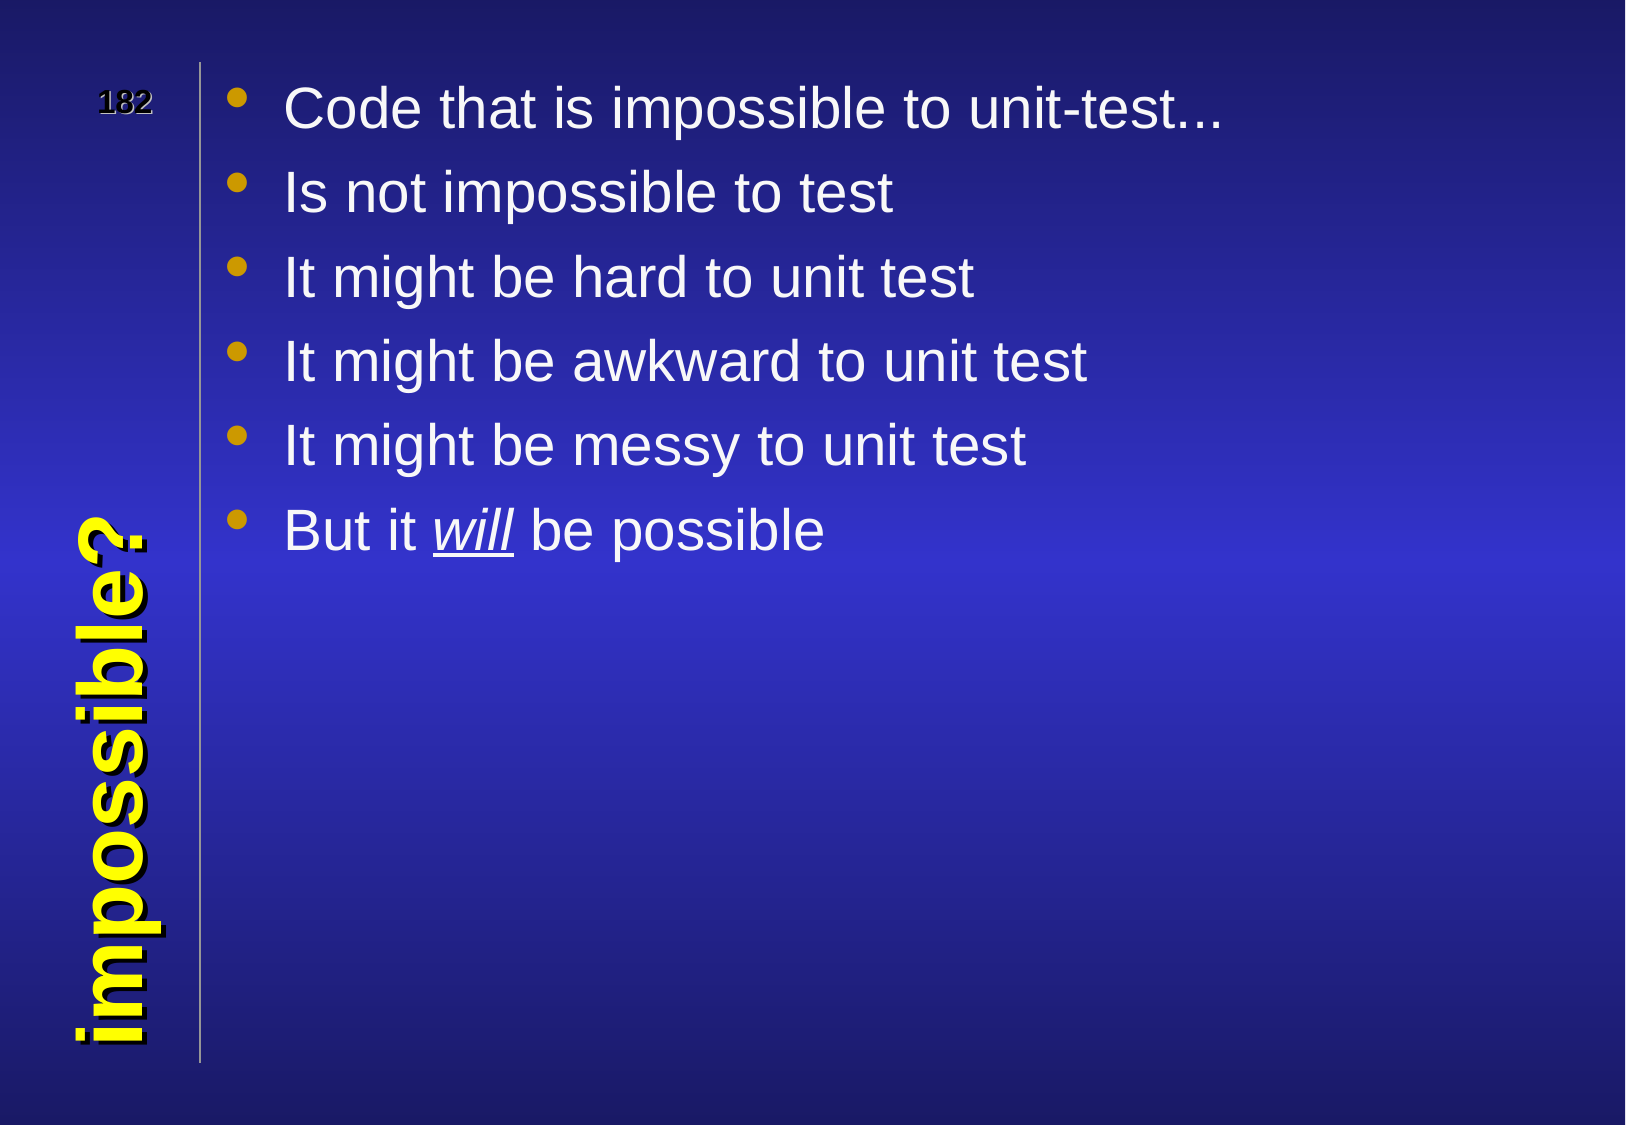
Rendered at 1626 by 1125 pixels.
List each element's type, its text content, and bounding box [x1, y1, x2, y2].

text_box Code that is impossible to unit-test... Is not impossible to test It might be hard to unit test It might be awkward to unit test It might be messy to unit test But it will be possible [212, 62, 1550, 1063]
title impossible? [37, 162, 176, 1063]
